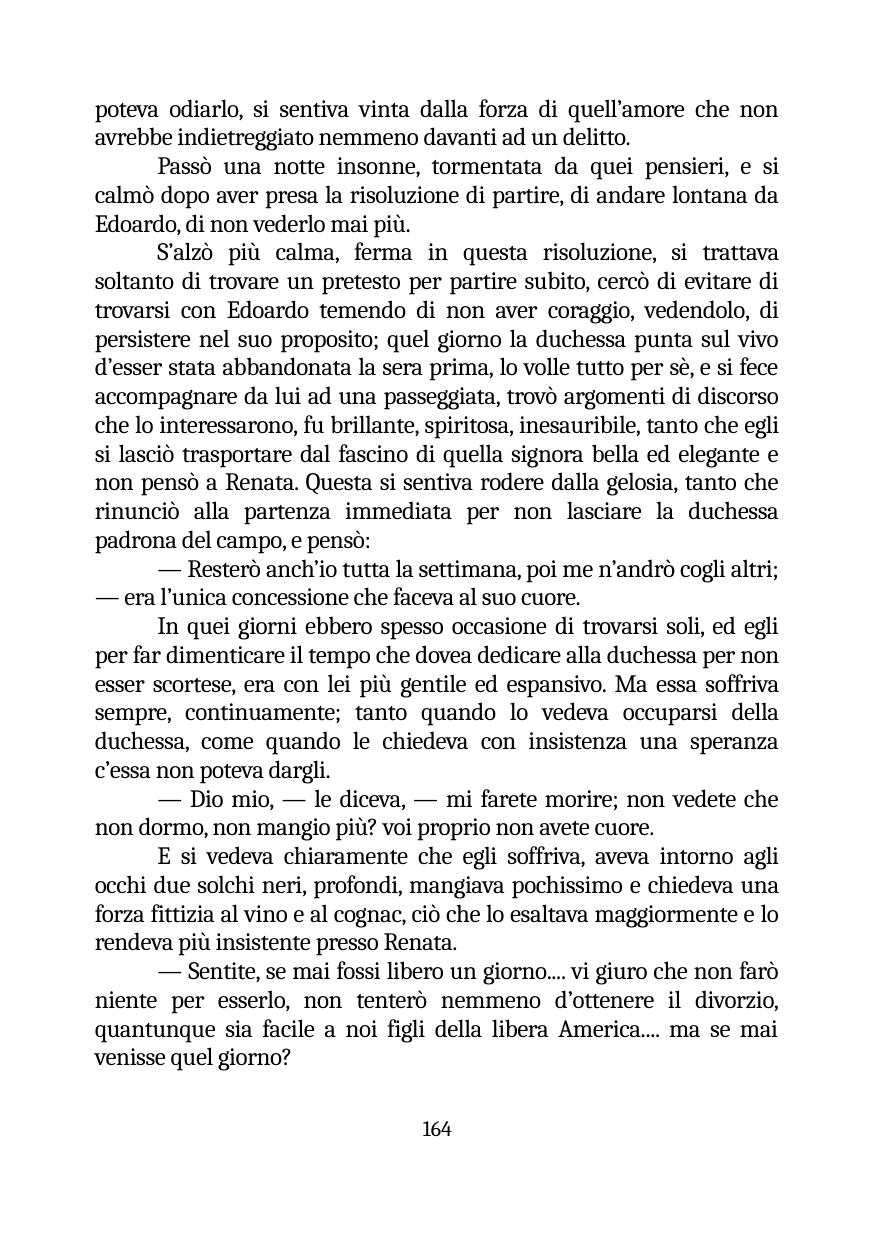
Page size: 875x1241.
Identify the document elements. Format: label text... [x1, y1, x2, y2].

text S’alzò più calma, ferma in questa risoluzione, si trattava soltanto di trovare un pretesto per partire subito, cercò di evitare di trovarsi con Edoardo temendo di non aver coraggio, vedendolo, di persistere nel suo proposito; quel giorno la duchessa punta sul vivo d’esser stata abbandonata la sera prima, lo volle tutto per sè, e si fece accompagnare da lui ad una passeggiata, trovò argomenti di discorso che lo interessarono, fu brillante, spiritosa, inesauribile, tanto che egli si lasciò trasportare dal fascino di quella signora bella ed elegante e non pensò a Renata. Questa si sentiva rodere dalla gelosia, tanto che rinunciò alla partenza immediata per non lasciare la duchessa padrona del campo, e pensò: [94, 238, 779, 554]
text — Dio mio, — le diceva, — mi farete morire; non vedete che non dormo, non mangio più? voi proprio non avete cuore. [94, 784, 779, 842]
text — Sentite, se mai fossi libero un giorno.... vi giuro che non farò niente per esserlo, non tenterò nemmeno d’ottenere il divorzio, quantunque sia facile a noi figli della libera America.... ma se mai venisse quel giorno? [94, 957, 779, 1072]
text Passò una notte insonne, tormentata da quei pensieri, e si calmò dopo aver presa la risoluzione di partire, di andare lontana da Edoardo, di non vederlo mai più. [94, 152, 779, 238]
text poteva odiarlo, si sentiva vinta dalla forza di quell’amore che non avrebbe indietreggiato nemmeno davanti ad un delitto. [94, 94, 779, 152]
text E si vedeva chiaramente che egli soffriva, aveva intorno agli occhi due solchi neri, profondi, mangiava pochissimo e chiedeva una forza fittizia al vino e al cognac, ciò che lo esaltava maggiormente e lo rendeva più insistente presso Renata. [94, 842, 779, 957]
text — Resterò anch’io tutta la settimana, poi me n’andrò cogli altri; — era l’unica concessione che faceva al suo cuore. [94, 554, 779, 612]
text In quei giorni ebbero spesso occasione di trovarsi soli, ed egli per far dimenticare il tempo che dovea dedicare alla duchessa per non esser scortese, era con lei più gentile ed espansivo. Ma essa soffriva sempre, continuamente; tanto quando lo vedeva occuparsi della duchessa, come quando le chiedeva con insistenza una speranza c’essa non poteva dargli. [94, 612, 779, 784]
